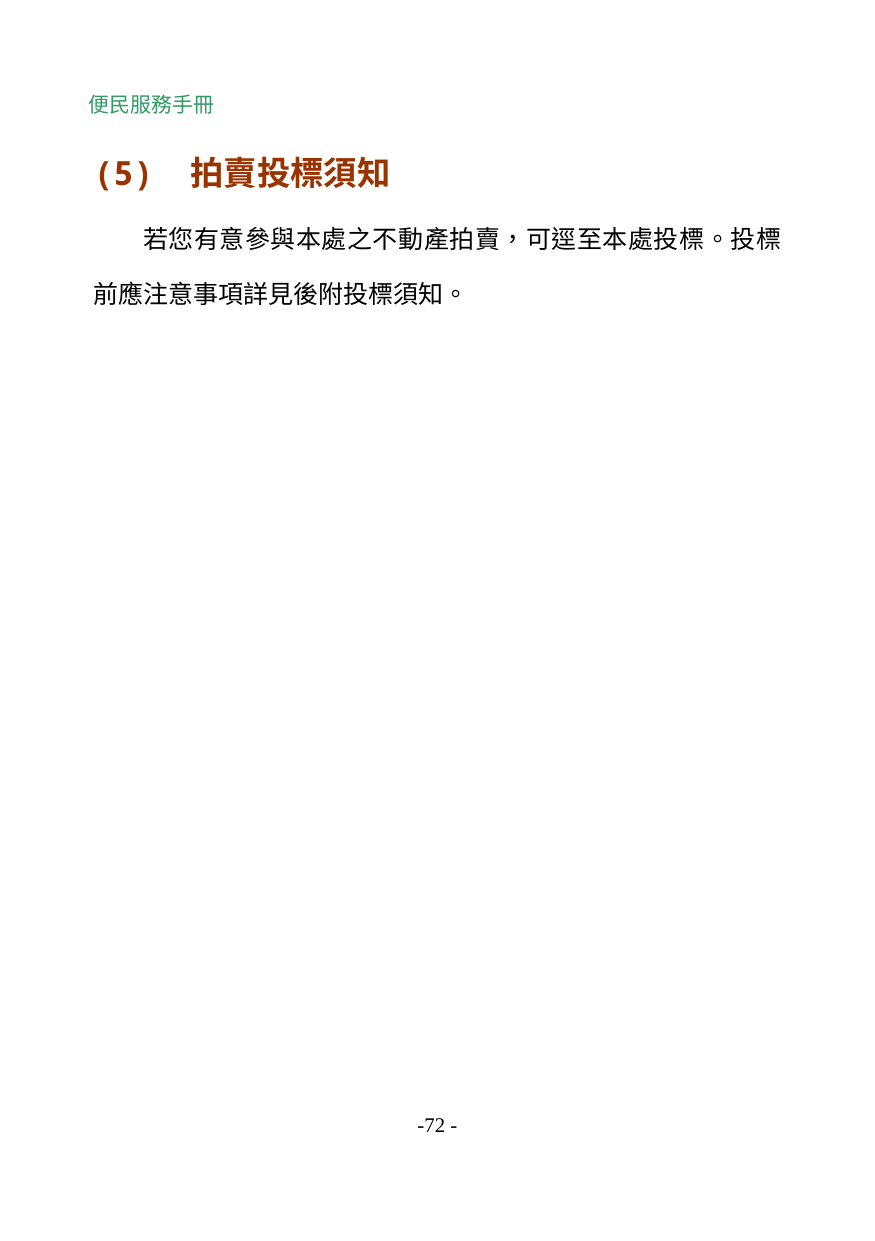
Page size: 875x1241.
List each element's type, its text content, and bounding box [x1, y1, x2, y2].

list 拍賣投標須知 [93, 147, 781, 196]
text 若您有意參與本處之不動產拍賣，可逕至本處投標。投標前應注意事項詳見後附投標須知。 [93, 220, 781, 310]
